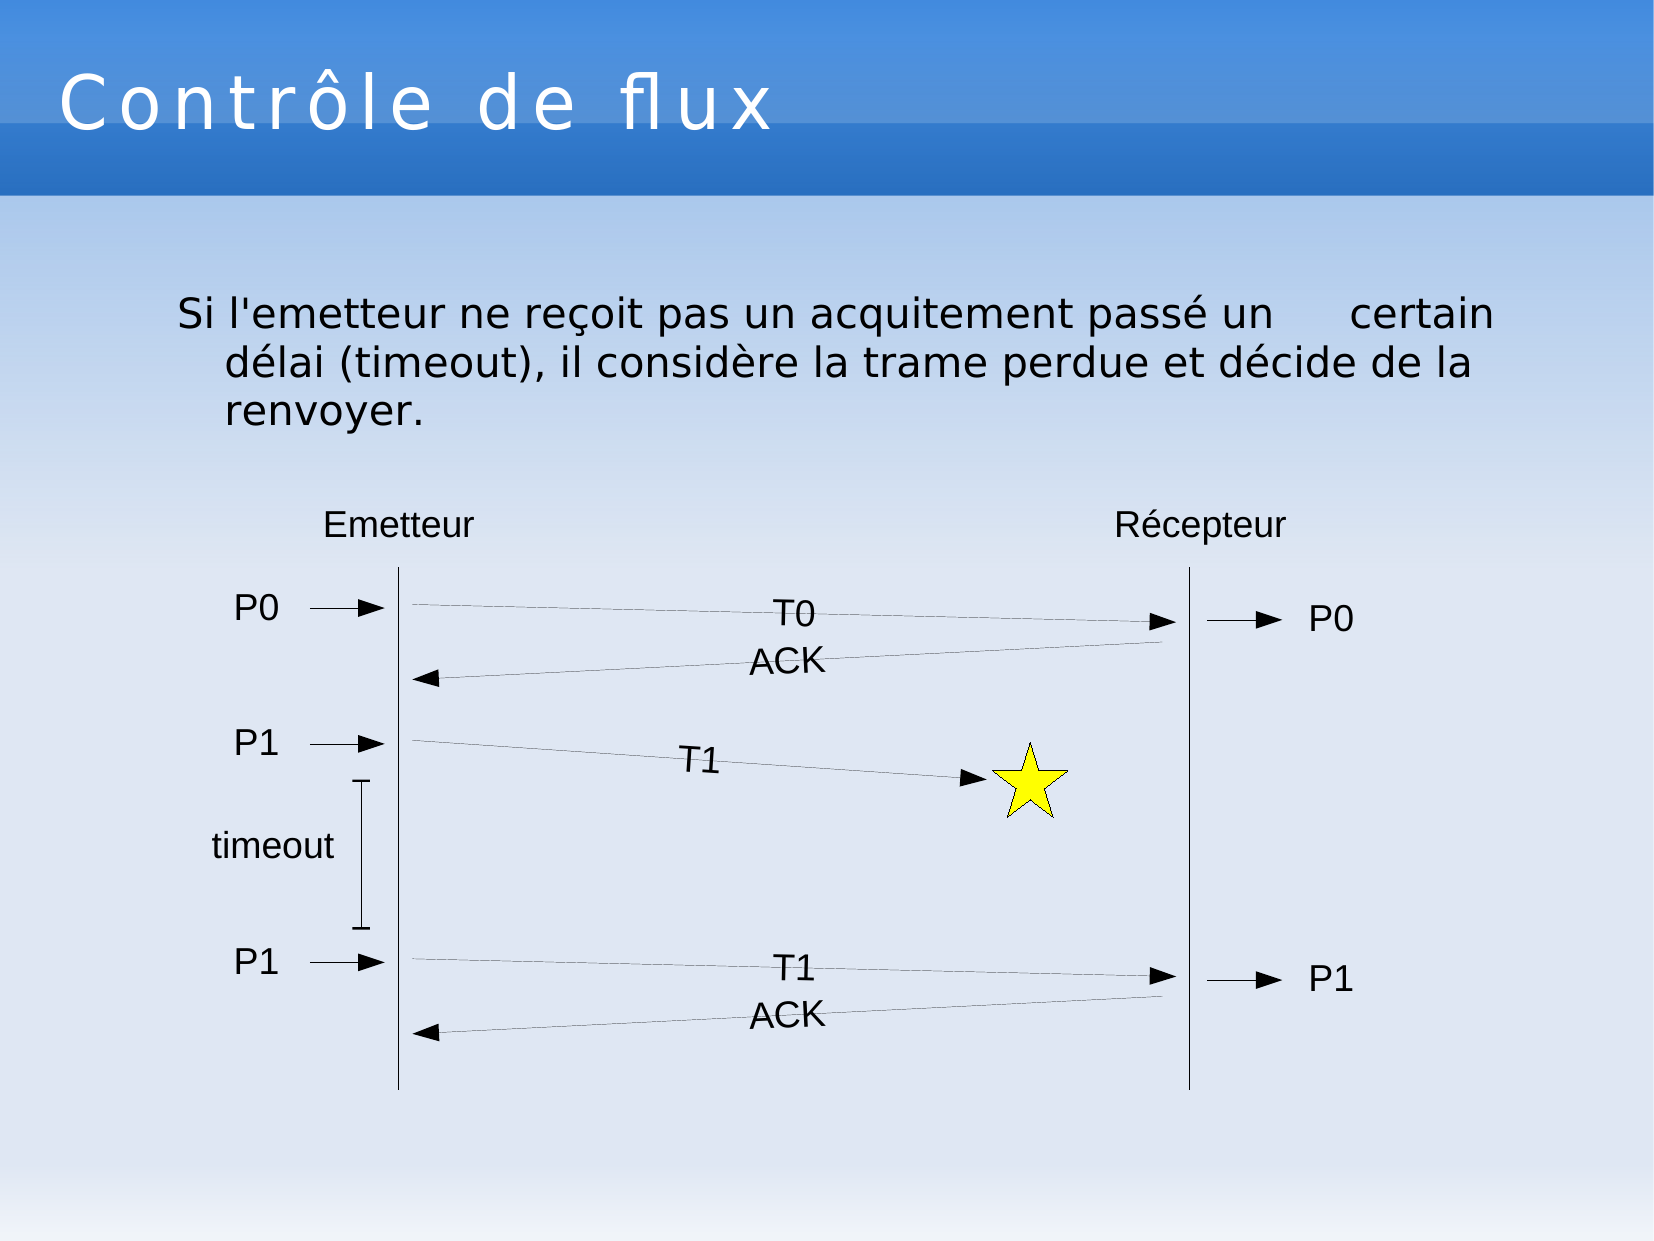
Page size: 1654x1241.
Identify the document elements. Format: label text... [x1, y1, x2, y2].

text_box [992, 742, 1068, 818]
text_box timeout [196, 817, 350, 874]
list Si l'emetteur ne reçoit pas un acquitement passé un certain délai (timeout), il considère la trame perdue et décide de la renvoyer. [82, 290, 1571, 1094]
text_box P1 [1293, 950, 1370, 1008]
text_box Récepteur [1099, 496, 1302, 553]
picture [0, 0, 1654, 1241]
text_box P0 [218, 578, 295, 636]
text_box P0 [1293, 590, 1370, 648]
text_box P1 [218, 932, 295, 990]
title Contrôle de flux [59, 29, 1270, 178]
text_box P1 [218, 714, 295, 772]
text_box Emetteur [308, 496, 490, 553]
